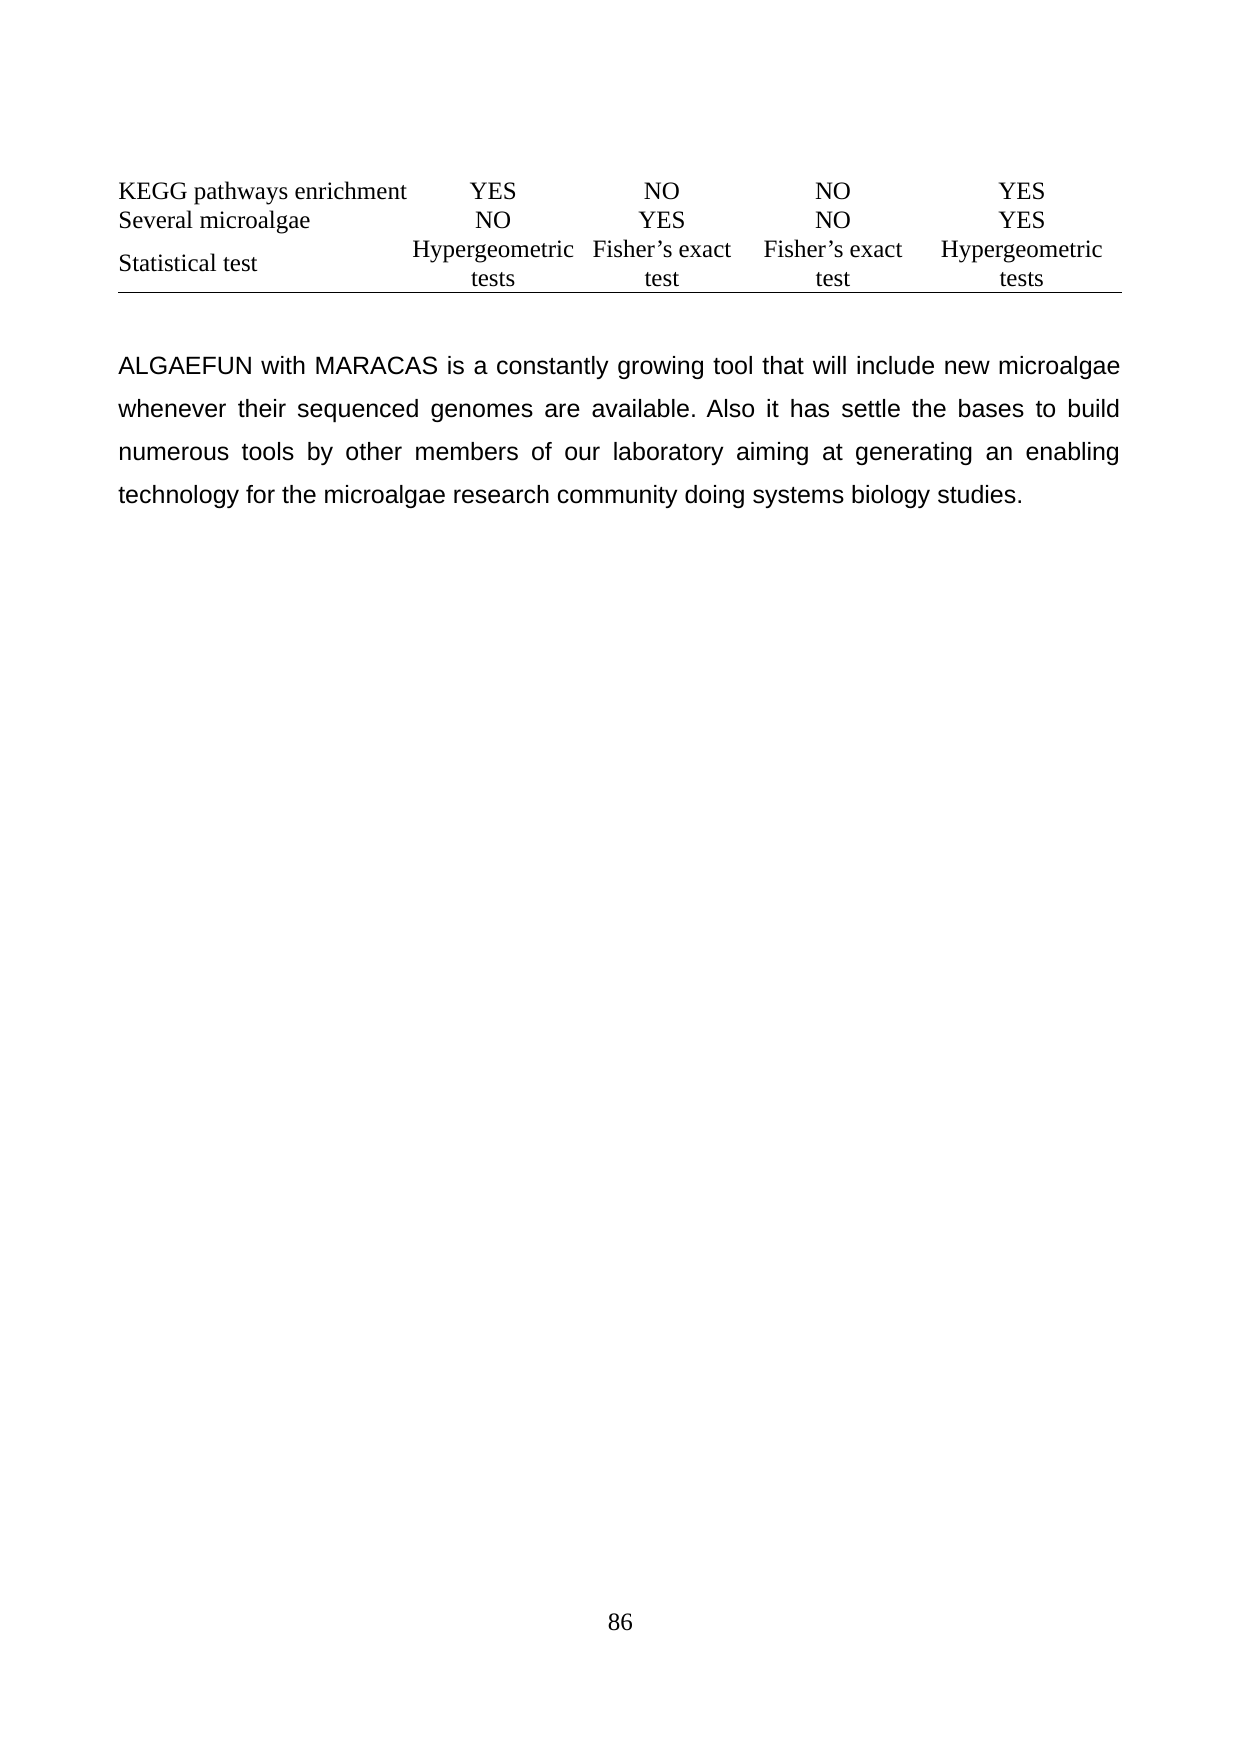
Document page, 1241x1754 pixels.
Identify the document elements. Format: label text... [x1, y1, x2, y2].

table_cell Several microalgae [118, 205, 407, 234]
table_cell YES [921, 176, 1122, 205]
table_cell Hypergeometric tests [921, 234, 1122, 291]
table_cell Statistical test [118, 234, 407, 291]
table_cell YES [579, 205, 744, 234]
table_cell NO [579, 176, 744, 205]
table_cell Hypergeometric tests [407, 234, 579, 291]
text ALGAEFUN with MARACAS is a constantly growing tool that will include new microalgae whenever their sequenced genomes are available. Also it has settle the bases to build numerous tools by other members of our laboratory aiming at generating an enabling technology for the microalgae research community doing systems biology studies. [118, 351, 1122, 509]
table_cell YES [921, 205, 1122, 234]
table_cell NO [744, 205, 921, 234]
table_cell YES [407, 176, 579, 205]
table_cell NO [407, 205, 579, 234]
table_cell Fisher’s exact test [579, 234, 744, 291]
table_cell KEGG pathways enrichment [118, 176, 407, 205]
table_cell Fisher’s exact test [744, 234, 921, 291]
table_cell NO [744, 176, 921, 205]
